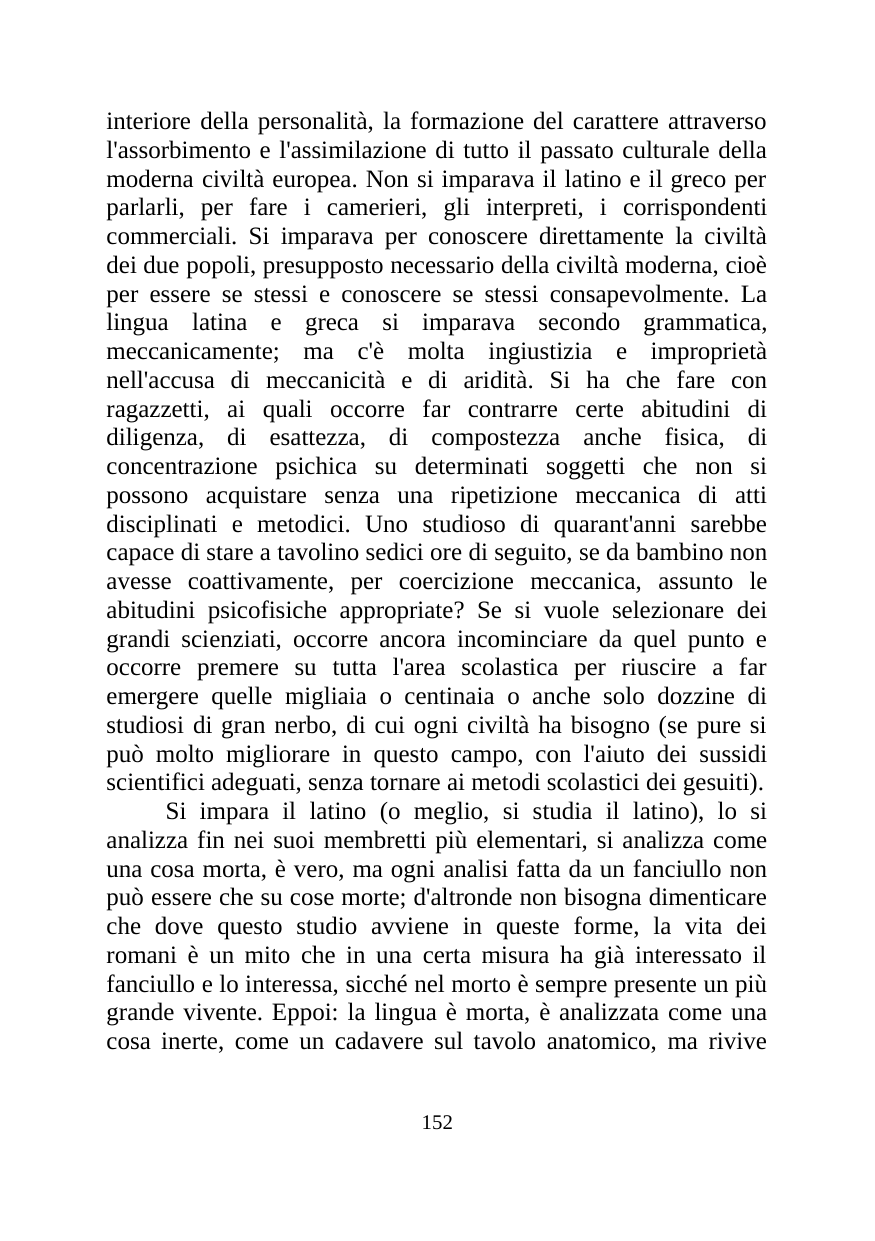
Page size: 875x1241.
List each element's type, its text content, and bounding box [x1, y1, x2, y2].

text interiore della personalità, la formazione del carattere attraverso l'assorbimento e l'assimilazione di tutto il passato culturale della moderna civiltà europea. Non si imparava il latino e il greco per parlarli, per fare i camerieri, gli interpreti, i corrispondenti commerciali. Si imparava per conoscere direttamente la civiltà dei due popoli, presupposto necessario della civiltà moderna, cioè per essere se stessi e conoscere se stessi consapevolmente. La lingua latina e greca si imparava secondo grammatica, meccanicamente; ma c'è molta ingiustizia e improprietà nell'accusa di meccanicità e di aridità. Si ha che fare con ragazzetti, ai quali occorre far contrarre certe abitudini di diligenza, di esattezza, di compostezza anche fisica, di concentrazione psichica su determinati soggetti che non si possono acquistare senza una ripetizione meccanica di atti disciplinati e metodici. Uno studioso di quarant'anni sarebbe capace di stare a tavolino sedici ore di seguito, se da bambino non avesse coattivamente, per coercizione meccanica, assunto le abitudini psicofisiche appropriate? Se si vuole selezionare dei grandi scienziati, occorre ancora incominciare da quel punto e occorre premere su tutta l'area scolastica per riuscire a far emergere quelle migliaia o centinaia o anche solo dozzine di studiosi di gran nerbo, di cui ogni civiltà ha bisogno (se pure si può molto migliorare in questo campo, con l'aiuto dei sussidi scientifici adeguati, senza tornare ai metodi scolastici dei gesuiti). [106, 106, 768, 796]
text Si impara il latino (o meglio, si studia il latino), lo si analizza fin nei suoi membretti più elementari, si analizza come una cosa morta, è vero, ma ogni analisi fatta da un fanciullo non può essere che su cose morte; d'altronde non bisogna dimenticare che dove questo studio avviene in queste forme, la vita dei romani è un mito che in una certa misura ha già interessato il fanciullo e lo interessa, sicché nel morto è sempre presente un più grande vivente. Eppoi: la lingua è morta, è analizzata come una cosa inerte, come un cadavere sul tavolo anatomico, ma rivive [106, 796, 768, 1055]
